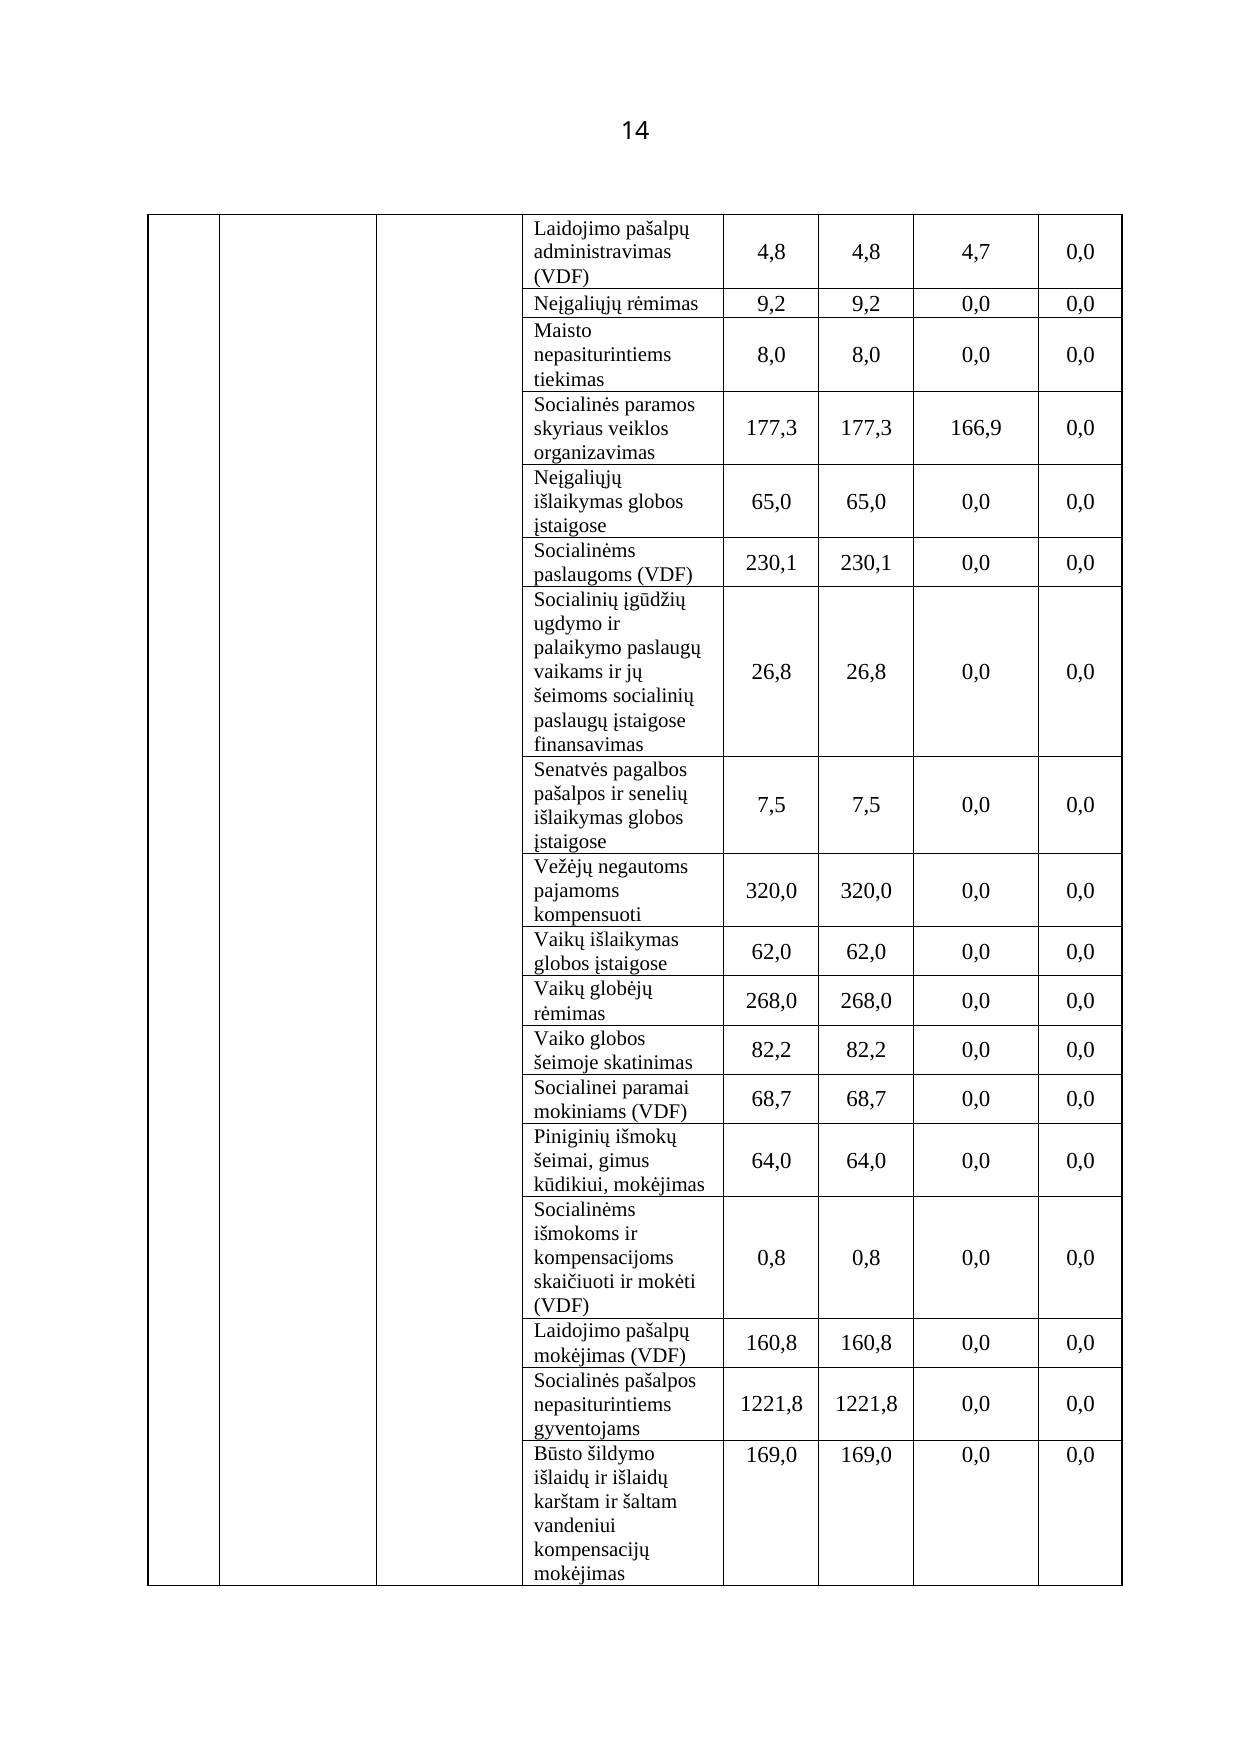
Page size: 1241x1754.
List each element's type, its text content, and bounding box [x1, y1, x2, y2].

table_cell 64,0 [724, 1124, 818, 1196]
table_cell 0,0 [914, 289, 1038, 317]
table_cell 0,0 [1039, 538, 1121, 586]
table_cell 7,5 [724, 757, 818, 853]
table_cell 230,1 [819, 538, 913, 586]
table_cell 0,0 [914, 757, 1038, 853]
table_cell 4,8 [724, 215, 818, 288]
table_cell 0,0 [1039, 976, 1121, 1024]
table_cell 0,0 [914, 976, 1038, 1024]
table_cell 0,0 [1039, 587, 1121, 756]
table_cell 320,0 [819, 854, 913, 926]
table_cell Neįgaliųjų rėmimas [523, 289, 723, 317]
table_cell Vaikų globėjų rėmimas [523, 976, 723, 1024]
table_cell Socialinės paramos skyriaus veiklos organizavimas [523, 392, 723, 464]
table_cell 4,7 [914, 215, 1038, 288]
table_cell 0,0 [914, 927, 1038, 975]
table_cell [220, 215, 376, 1585]
table_cell 0,8 [819, 1197, 913, 1317]
table_cell 0,0 [914, 318, 1038, 391]
table_cell 169,0 [724, 1441, 818, 1585]
table_cell Neįgaliųjų išlaikymas globos įstaigose [523, 465, 723, 537]
table_cell 65,0 [819, 465, 913, 537]
table_cell 320,0 [724, 854, 818, 926]
table_cell Socialinei paramai mokiniams (VDF) [523, 1075, 723, 1123]
table_cell 0,0 [914, 1441, 1038, 1585]
table_cell 0,0 [1039, 1075, 1121, 1123]
table_cell 0,0 [914, 538, 1038, 586]
table_cell Senatvės pagalbos pašalpos ir senelių išlaikymas globos įstaigose [523, 757, 723, 853]
table_cell Socialinės pašalpos nepasiturintiems gyventojams [523, 1368, 723, 1440]
table_cell 0,0 [1039, 392, 1121, 464]
table_cell 68,7 [819, 1075, 913, 1123]
table_cell 268,0 [724, 976, 818, 1024]
table_cell Laidojimo pašalpų administravimas (VDF) [523, 215, 723, 288]
table_cell 0,0 [1039, 927, 1121, 975]
table_cell 160,8 [819, 1319, 913, 1367]
table_cell 7,5 [819, 757, 913, 853]
table_cell 82,2 [724, 1026, 818, 1074]
table_cell 8,0 [724, 318, 818, 391]
table_cell 62,0 [819, 927, 913, 975]
table_cell 26,8 [724, 587, 818, 756]
table_cell Maisto nepasiturintiems tiekimas [523, 318, 723, 391]
table_cell 0,0 [1039, 1026, 1121, 1074]
table_cell 166,9 [914, 392, 1038, 464]
table_cell 0,0 [914, 1075, 1038, 1123]
table_cell 9,2 [819, 289, 913, 317]
table_cell Vaikų išlaikymas globos įstaigose [523, 927, 723, 975]
table_cell 177,3 [819, 392, 913, 464]
table_cell 0,0 [914, 1197, 1038, 1317]
table_cell 0,0 [1039, 1319, 1121, 1367]
table_cell [377, 215, 522, 1585]
table_cell Vaiko globos šeimoje skatinimas [523, 1026, 723, 1074]
table_cell 0,0 [914, 465, 1038, 537]
table_cell 0,0 [1039, 1124, 1121, 1196]
table_cell 82,2 [819, 1026, 913, 1074]
table_cell 64,0 [819, 1124, 913, 1196]
table_cell 65,0 [724, 465, 818, 537]
table_cell Socialinėms paslaugoms (VDF) [523, 538, 723, 586]
table_cell 160,8 [724, 1319, 818, 1367]
table_cell 0,0 [914, 587, 1038, 756]
table_cell 4,8 [819, 215, 913, 288]
table_cell 0,0 [914, 1319, 1038, 1367]
table_cell 0,0 [1039, 854, 1121, 926]
table_cell 0,0 [1039, 289, 1121, 317]
table_cell 9,2 [724, 289, 818, 317]
table_cell Socialinių įgūdžių ugdymo ir palaikymo paslaugų vaikams ir jų šeimoms socialinių paslaugų įstaigose finansavimas [523, 587, 723, 756]
table_cell Vežėjų negautoms pajamoms kompensuoti [523, 854, 723, 926]
table_cell Laidojimo pašalpų mokėjimas (VDF) [523, 1319, 723, 1367]
table_cell 0,0 [1039, 215, 1121, 288]
table_cell Socialinėms išmokoms ir kompensacijoms skaičiuoti ir mokėti (VDF) [523, 1197, 723, 1317]
table_cell 0,0 [914, 1124, 1038, 1196]
table_cell 1221,8 [819, 1368, 913, 1440]
table_cell 0,0 [1039, 1197, 1121, 1317]
table_cell 177,3 [724, 392, 818, 464]
table_cell 0,0 [1039, 757, 1121, 853]
table_cell 0,0 [1039, 1368, 1121, 1440]
table_cell 0,0 [1039, 1441, 1121, 1585]
table_cell 0,0 [914, 854, 1038, 926]
table_cell Būsto šildymo išlaidų ir išlaidų karštam ir šaltam vandeniui kompensacijų mokėjimas [523, 1441, 723, 1585]
table_cell 1221,8 [724, 1368, 818, 1440]
table_cell 8,0 [819, 318, 913, 391]
table_cell 0,0 [1039, 465, 1121, 537]
table_cell 268,0 [819, 976, 913, 1024]
table_cell 62,0 [724, 927, 818, 975]
table_cell 0,0 [1039, 318, 1121, 391]
table_cell 68,7 [724, 1075, 818, 1123]
table_cell 0,0 [914, 1026, 1038, 1074]
table_cell 169,0 [819, 1441, 913, 1585]
table_cell 0,0 [914, 1368, 1038, 1440]
table_cell Piniginių išmokų šeimai, gimus kūdikiui, mokėjimas [523, 1124, 723, 1196]
table_cell 26,8 [819, 587, 913, 756]
table_cell 0,8 [724, 1197, 818, 1317]
table_cell 230,1 [724, 538, 818, 586]
table_cell [149, 215, 219, 1585]
